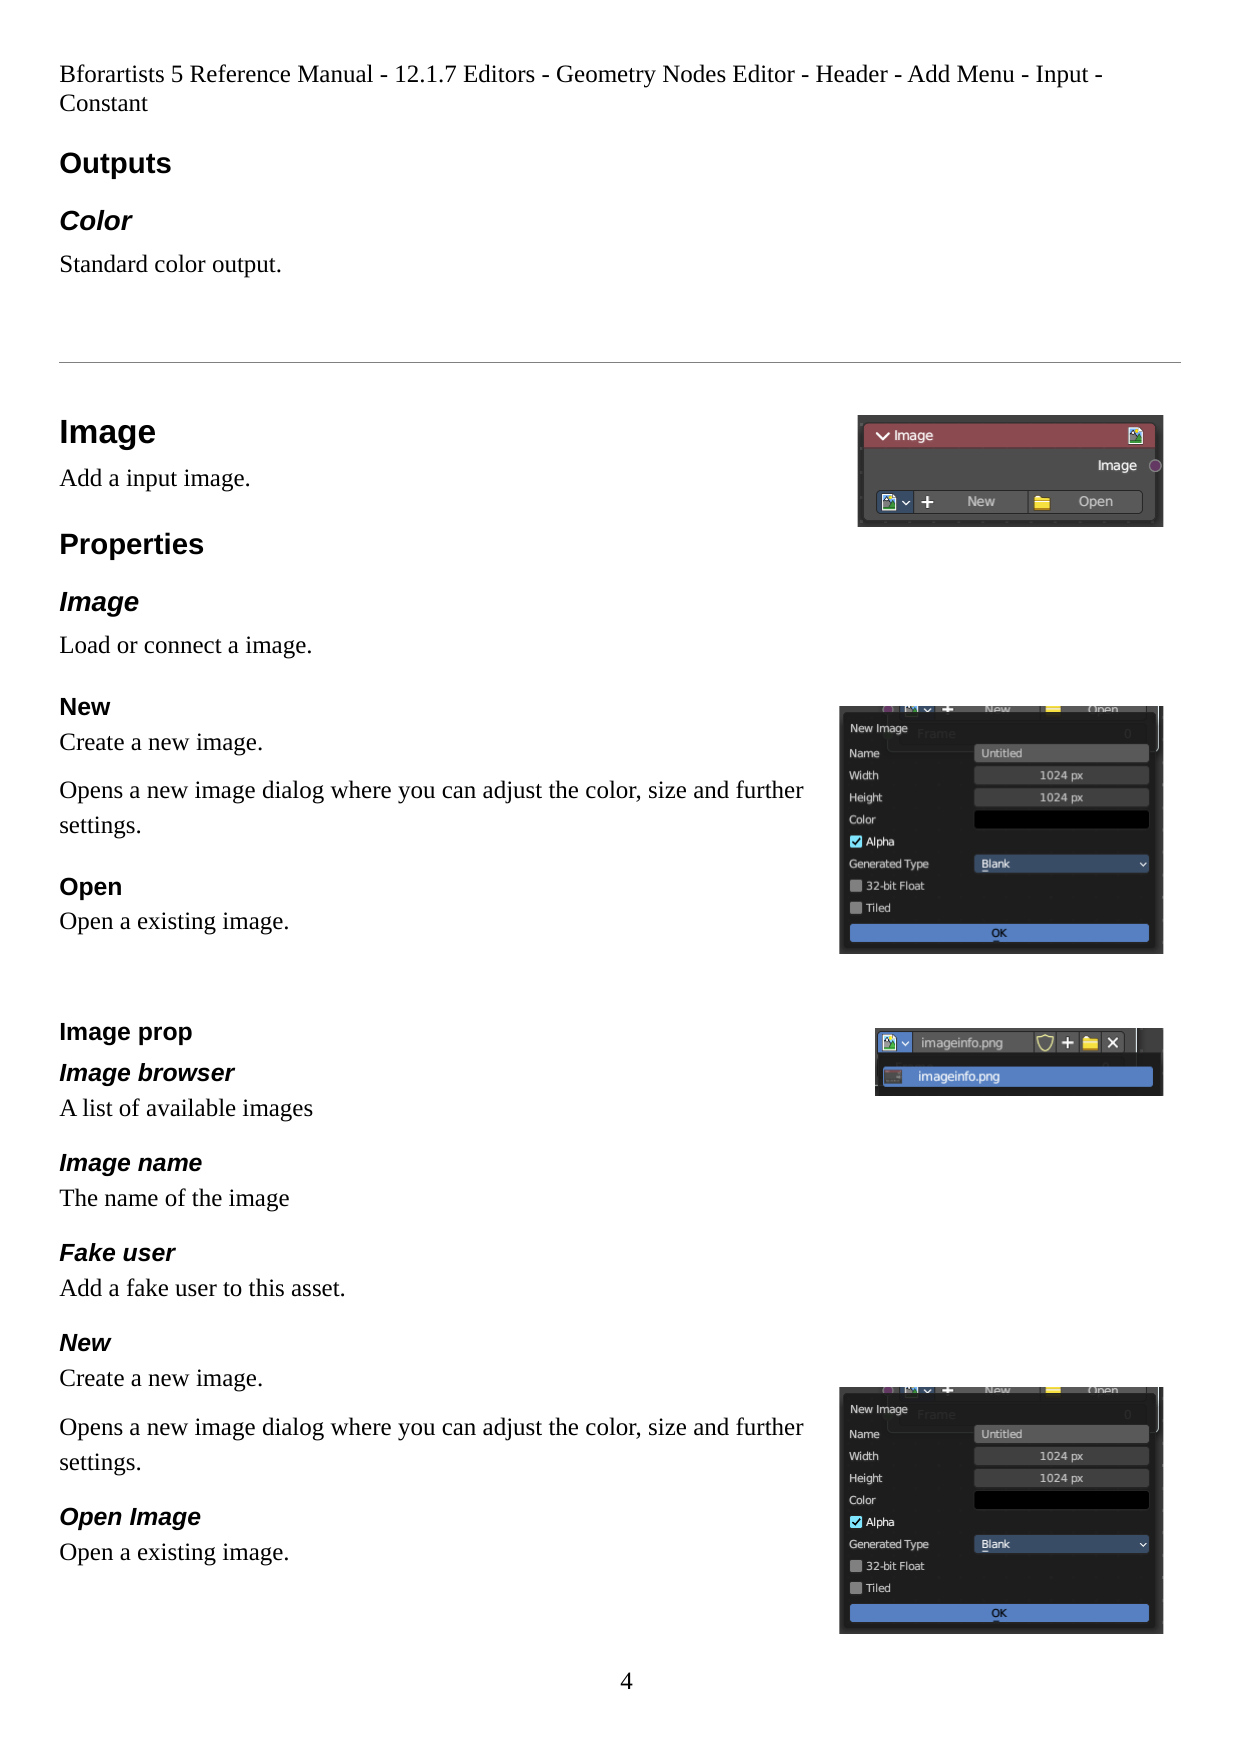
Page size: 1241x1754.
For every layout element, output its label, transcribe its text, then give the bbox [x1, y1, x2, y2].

subtitle Open Image [59, 1502, 839, 1531]
subtitle Image prop [59, 1017, 1181, 1046]
subtitle [1164, 1058, 1181, 1087]
picture [857, 415, 1164, 527]
text Create a new image. [59, 1363, 1181, 1392]
text Load or connect a image. [59, 630, 1181, 659]
subtitle Fake user [59, 1238, 1181, 1267]
picture [875, 1028, 1164, 1096]
subtitle Open [59, 872, 839, 900]
text [1164, 727, 1181, 755]
text Opens a new image dialog where you can adjust the color, size and further settings. [59, 1412, 839, 1476]
picture [839, 1387, 1164, 1634]
subtitle Image name [59, 1148, 1181, 1177]
subtitle Color [59, 205, 1181, 237]
subtitle New [59, 692, 1181, 720]
text Add a fake user to this asset. [59, 1273, 1181, 1302]
subtitle [1164, 872, 1181, 900]
subtitle [1164, 1502, 1181, 1531]
text Standard color output. [59, 249, 1181, 278]
subtitle New [59, 1328, 1181, 1357]
text Create a new image. [59, 727, 839, 755]
subtitle Image browser [59, 1058, 875, 1087]
text A list of available images [59, 1093, 1181, 1122]
subtitle Image [59, 412, 1181, 451]
text [1164, 463, 1181, 492]
text Open a existing image. [59, 1537, 839, 1566]
text Opens a new image dialog where you can adjust the color, size and further settings. [59, 776, 839, 839]
text Open a existing image. [59, 906, 839, 935]
subtitle Outputs [59, 146, 1181, 180]
subtitle Image [59, 586, 1181, 618]
text [1164, 1537, 1181, 1566]
text [1164, 906, 1181, 935]
picture [839, 706, 1164, 954]
subtitle Properties [59, 527, 1181, 561]
text Add a input image. [59, 463, 857, 492]
text The name of the image [59, 1183, 1181, 1212]
